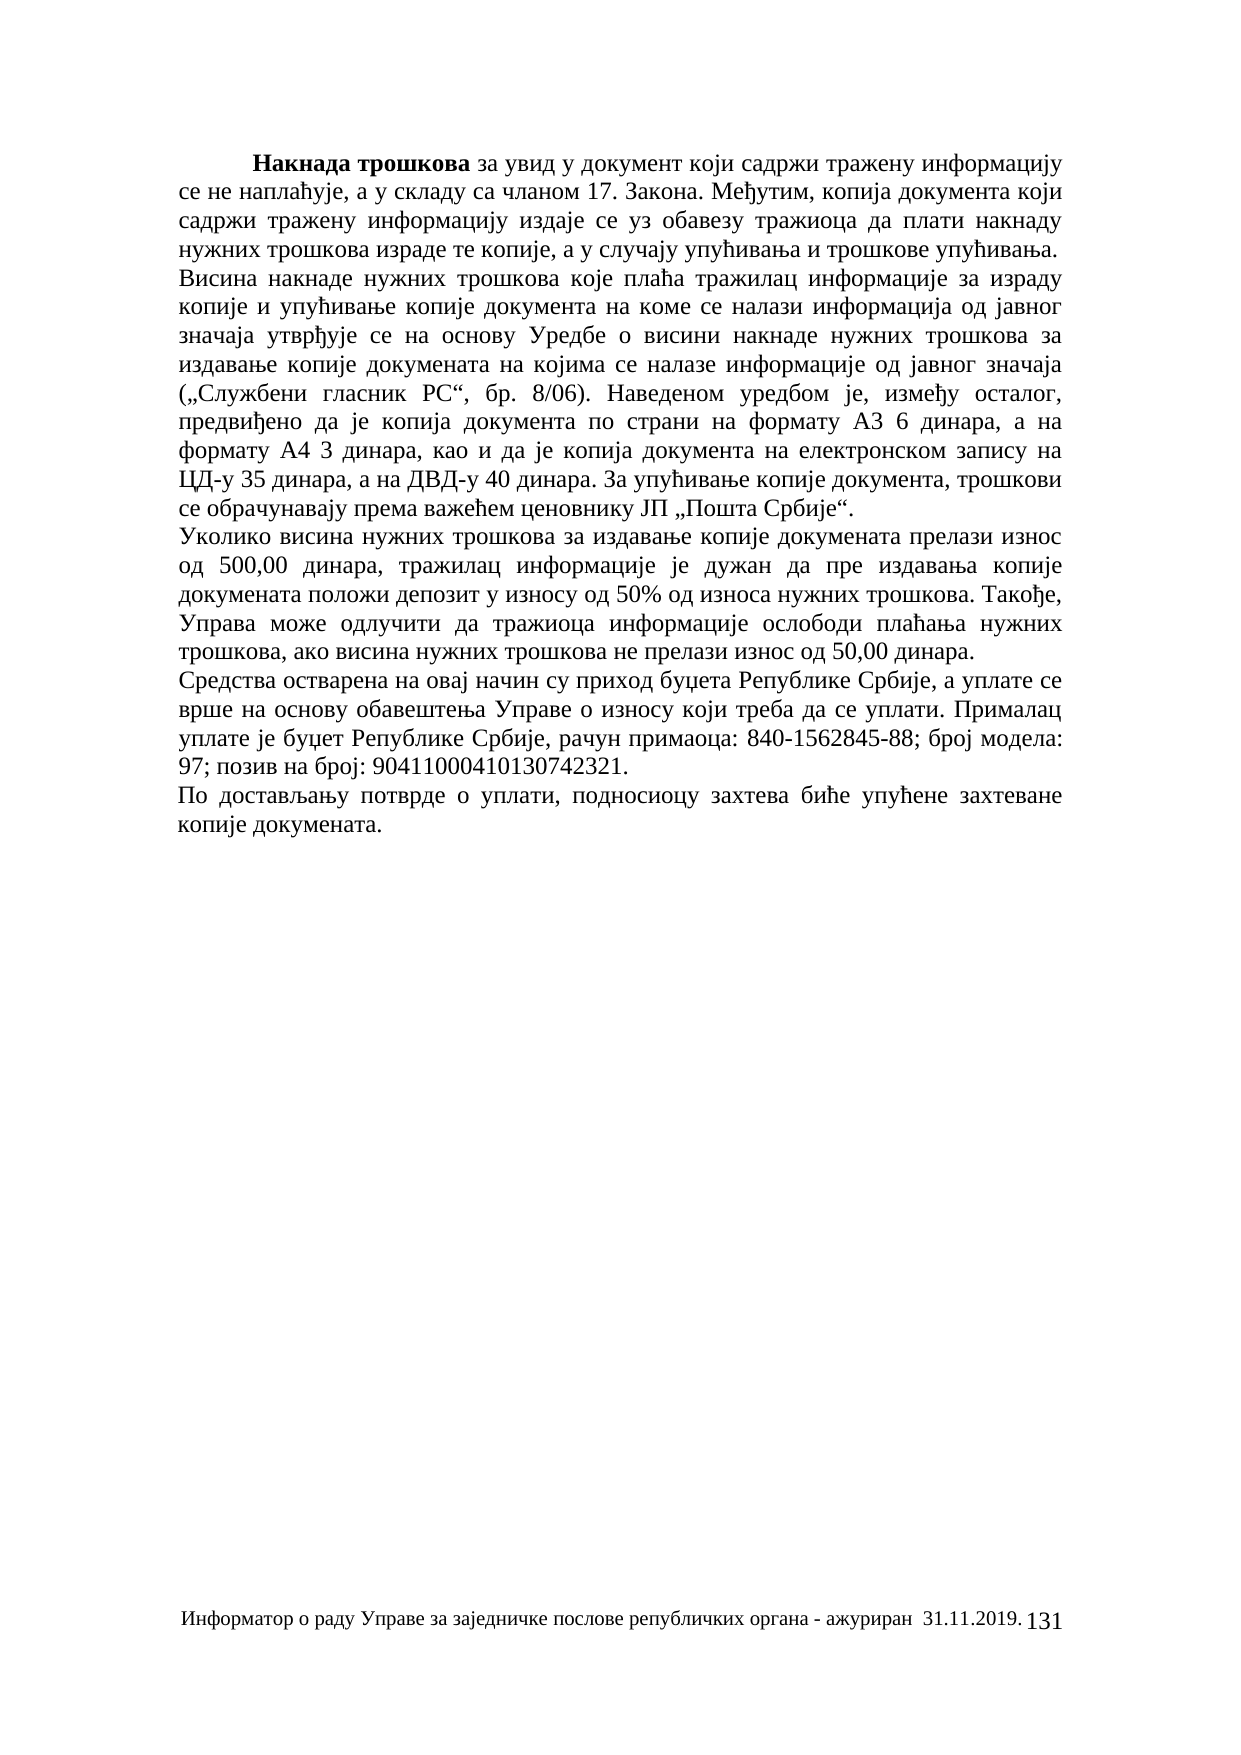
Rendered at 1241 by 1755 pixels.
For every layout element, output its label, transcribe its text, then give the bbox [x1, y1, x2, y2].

text Накнада трошкова за увид у документ који садржи тражену информацију се не наплаћује, а у складу са чланом 17. Закона. Међутим, копија документа који садржи тражену информацију издаје се уз обавезу тражиоца да плати накнаду нужних трошкова израде те копије, а у случају упућивања и трошкове упућивања. [178, 148, 1063, 263]
text Уколико висина нужних трошкова за издавање копије докумената прелази износ од 500,00 динара, тражилац информације је дужан да пре издавања копије докумената положи депозит у износу од 50% од износа нужних трошкова. Такође, Управа може одлучити да тражиоца информације ослободи плаћања нужних трошкова, ако висина нужних трошкова не прелази износ од 50,00 динара. [178, 521, 1063, 665]
text Средства остварена на овај начин су приход буџета Републике Србије, а уплате се врше на основу обавештења Управе о износу који треба да се уплати. Прималац уплате је буџет Републике Србије, рачун примаоца: 840-1562845-88; број модела: 97; позив на број: 90411000410130742321. [178, 665, 1063, 780]
text Висина накнаде нужних трошкова које плаћа тражилац информације за израду копије и упућивање копије документа на коме се налази информација од јавног значаја утврђује се на основу Уредбе о висини накнаде нужних трошкова за издавање копије докумената на којима се налазе информације од јавног значаја („Службени гласник РС“, бр. 8/06). Наведеном уредбом је, између осталог, предвиђено да је копија документа по страни на формату А3 6 динара, а на формату А4 3 динара, као и да је копија документа на електронском запису на ЦД-у 35 динара, а на ДВД-у 40 динара. За упућивање копије документа, трошкови се обрачунавају према важећем ценовнику ЈП „Пошта Србије“. [178, 263, 1063, 521]
text По достављању потврде о уплати, подносиоцу захтева биће упућене захтеване копије докумената. [177, 780, 1063, 838]
